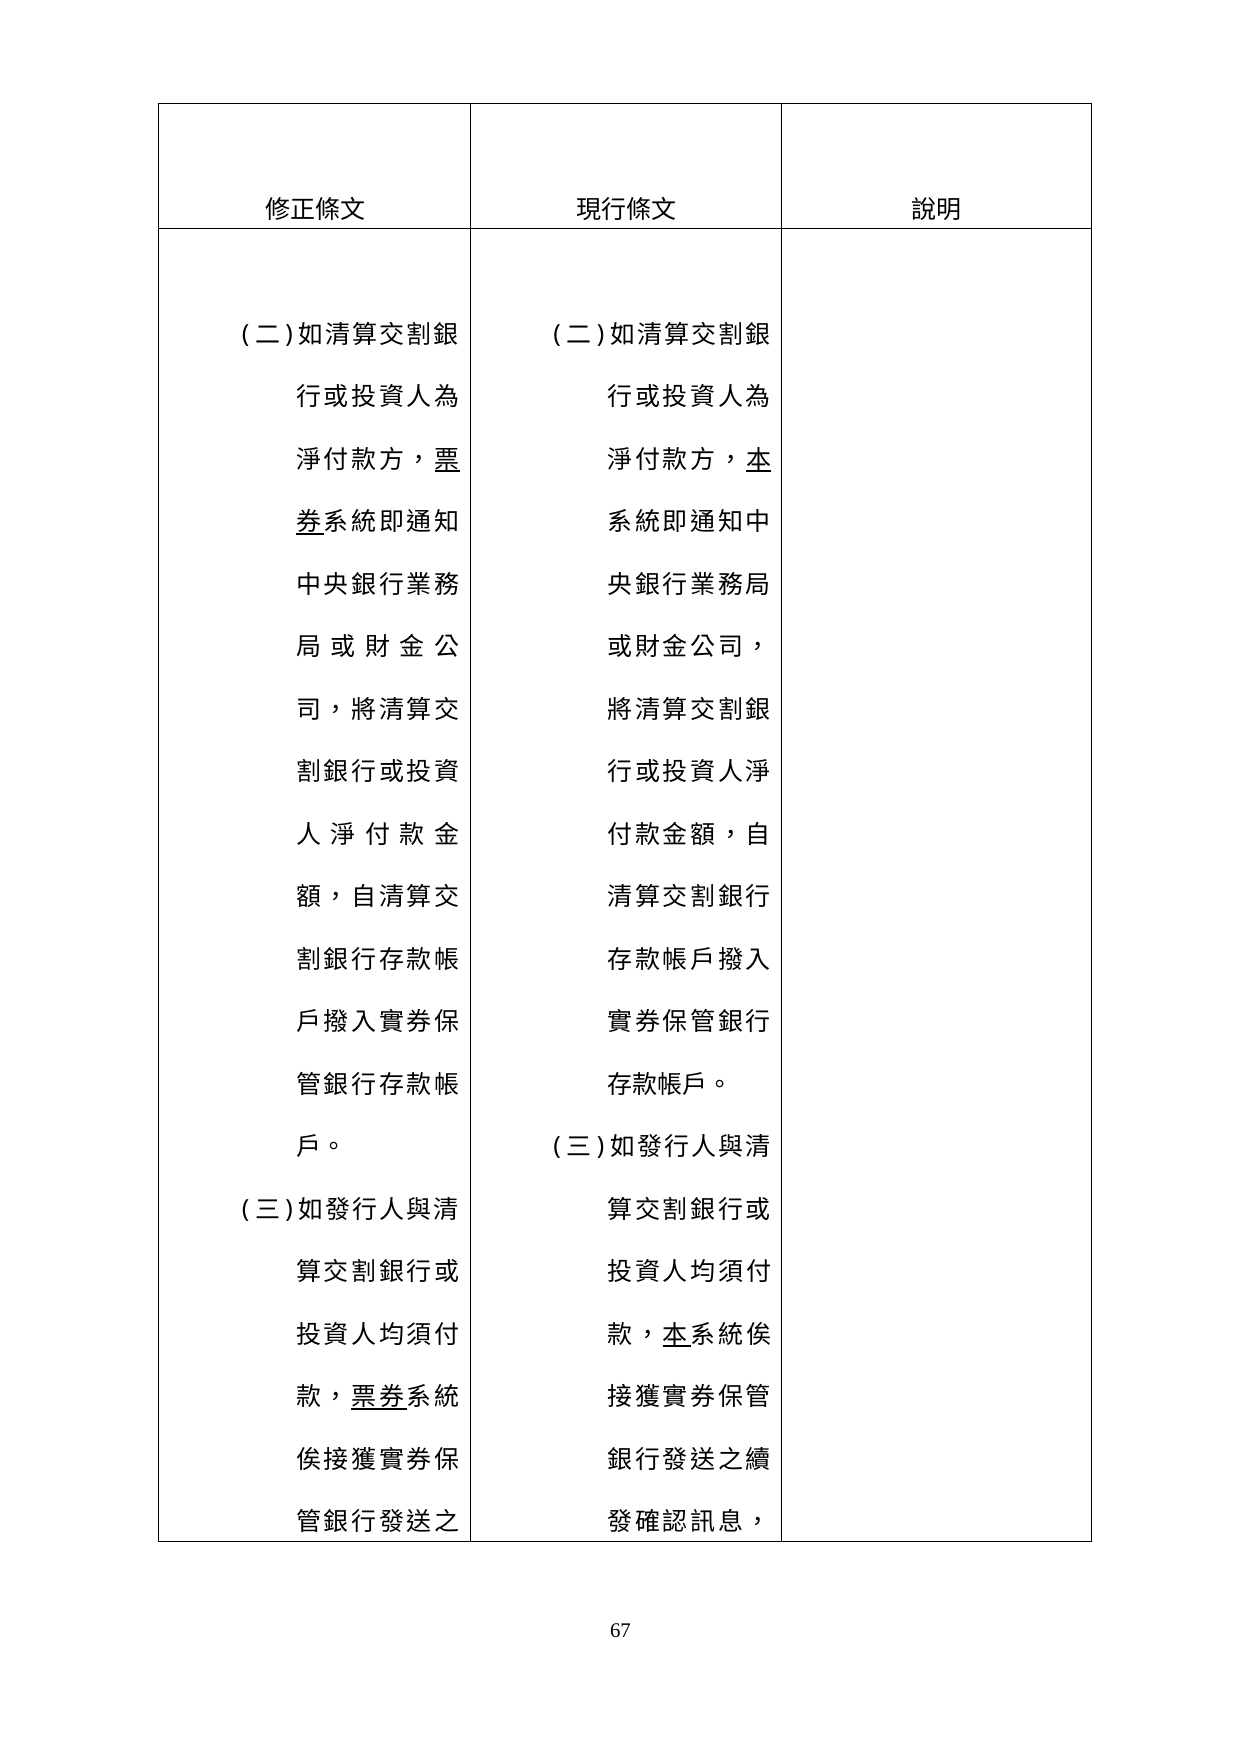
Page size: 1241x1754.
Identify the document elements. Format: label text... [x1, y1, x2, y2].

table_cell (二)如清算交割銀行或投資人為淨付款方，本系統即通知中央銀行業務局或財金公司，將清算交割銀行或投資人淨付款金額，自清算交割銀行存款帳戶撥入實券保管銀行存款帳戶。 (三)如發行人與清算交割銀行或投資人均須付款，本系統俟接獲實券保管銀行發送之續發確認訊息， [471, 229, 781, 1541]
table_header 修正條文 [159, 104, 470, 228]
table_cell (二)如清算交割銀行或投資人為淨付款方，票券系統即通知中央銀行業務局或財金公司，將清算交割銀行或投資人淨付款金額，自清算交割銀行存款帳戶撥入實券保管銀行存款帳戶。 (三)如發行人與清算交割銀行或投資人均須付款，票券系統俟接獲實券保管銀行發送之 [159, 229, 470, 1541]
table_header 說明 [782, 104, 1091, 228]
table_cell [782, 229, 1091, 1541]
table_header 現行條文 [471, 104, 781, 228]
